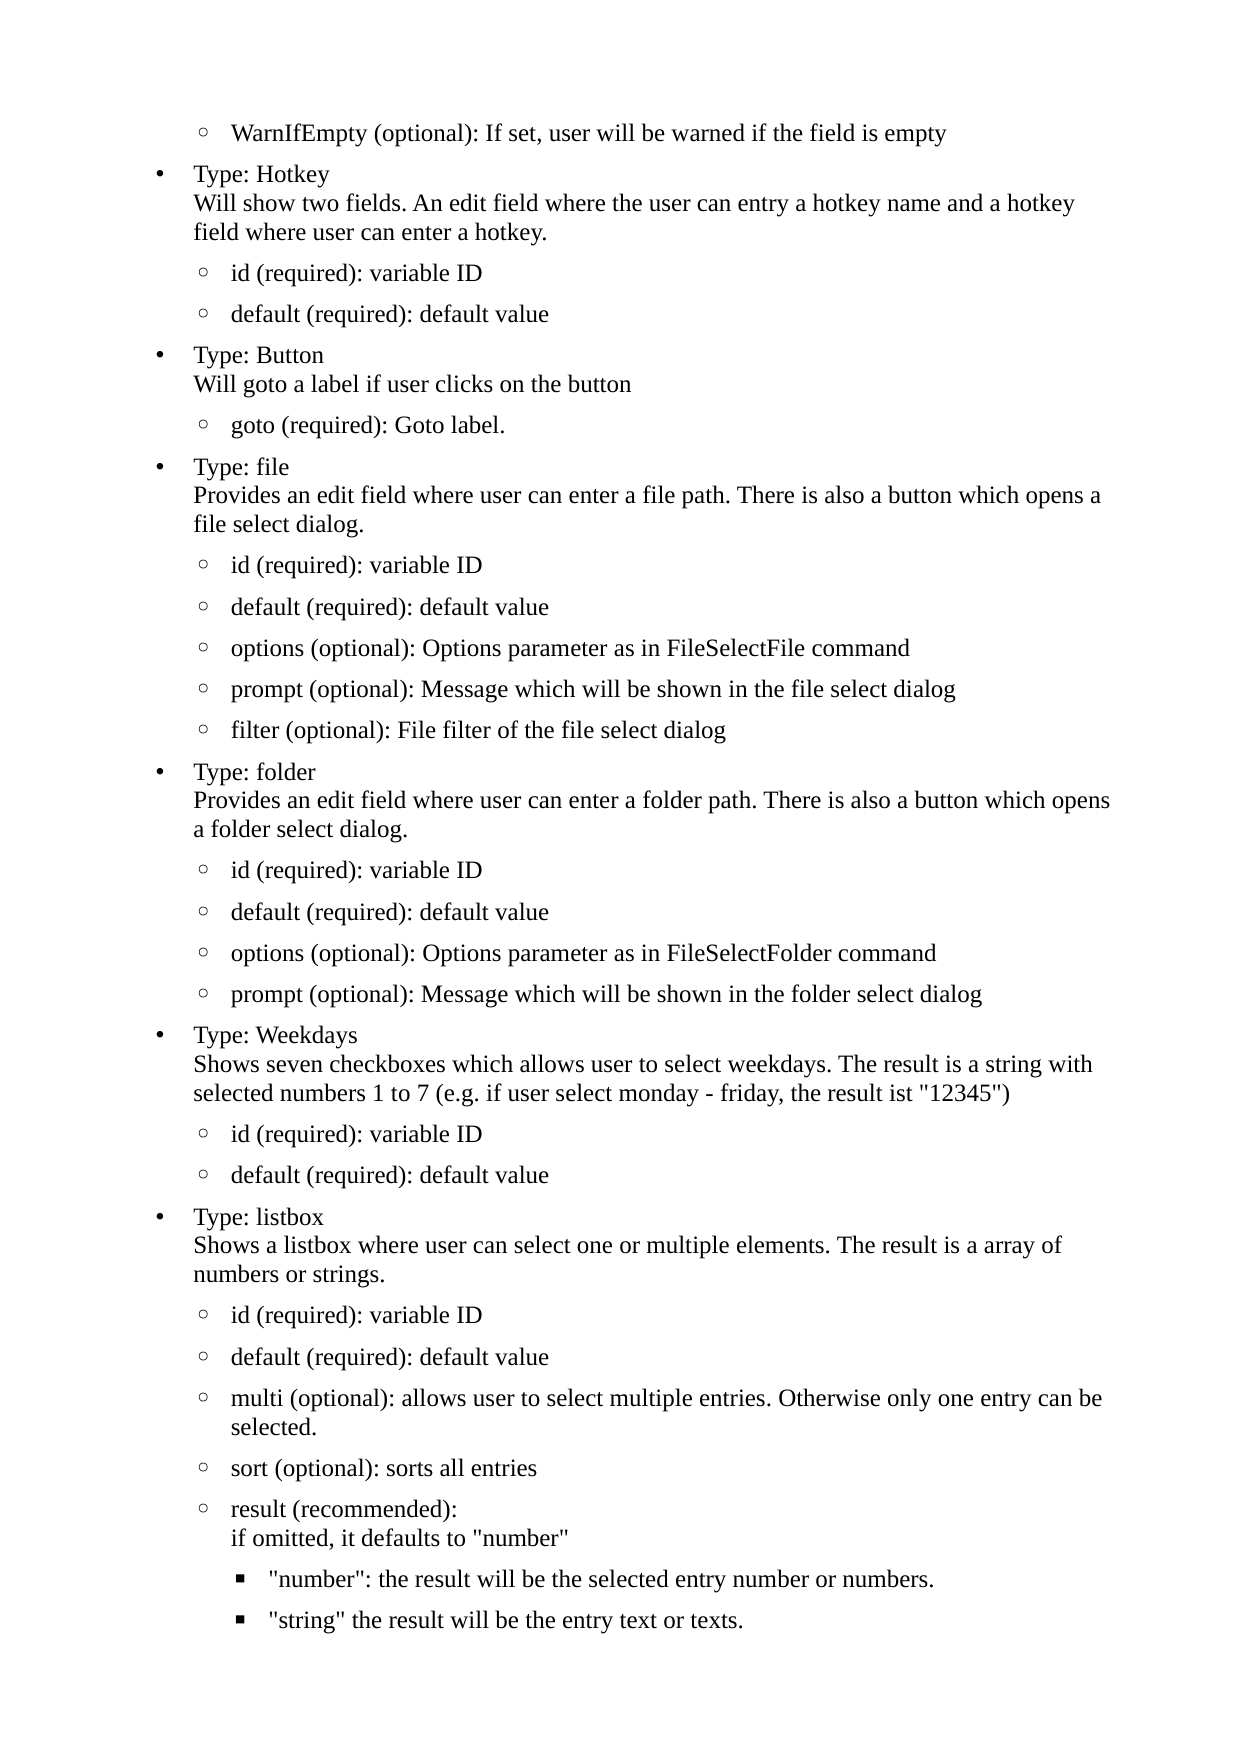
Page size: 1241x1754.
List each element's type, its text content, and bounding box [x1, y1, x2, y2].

list options (optional): Options parameter as in FileSelectFolder command [193, 938, 1122, 967]
list default (required): default value [193, 592, 1122, 621]
list default (required): default value [193, 299, 1122, 328]
list filter (optional): File filter of the file select dialog [193, 716, 1122, 744]
list prompt (optional): Message which will be shown in the file select dialog [193, 674, 1122, 703]
list goto (required): Goto label. [193, 411, 1122, 439]
list Type: Weekdays Shows seven checkboxes which allows user to select weekdays. The result is a string with selected numbers 1 to 7 (e.g. if user select monday - friday, the result ist "12345") [156, 1021, 1122, 1107]
list Type: Button Will goto a label if user clicks on the button [156, 341, 1122, 398]
list result (recommended): if omitted, it defaults to "number" [193, 1494, 1122, 1552]
list id (required): variable ID [193, 1301, 1122, 1329]
list "number": the result will be the selected entry number or numbers. [231, 1564, 1122, 1593]
list id (required): variable ID [193, 856, 1122, 884]
list id (required): variable ID [193, 551, 1122, 579]
list WarnIfEmpty (optional): If set, user will be warned if the field is empty [193, 118, 1122, 147]
list default (required): default value [193, 1342, 1122, 1371]
list prompt (optional): Message which will be shown in the folder select dialog [193, 979, 1122, 1008]
list multi (optional): allows user to select multiple entries. Otherwise only one entry can be selected. [193, 1383, 1122, 1441]
list sort (optional): sorts all entries [193, 1453, 1122, 1482]
list id (required): variable ID [193, 1119, 1122, 1148]
list Type: listbox Shows a listbox where user can select one or multiple elements. The result is a array of numbers or strings. [156, 1202, 1122, 1288]
list options (optional): Options parameter as in FileSelectFile command [193, 633, 1122, 662]
list id (required): variable ID [193, 258, 1122, 287]
list Type: file Provides an edit field where user can enter a file path. There is also a button which opens a file select dialog. [156, 452, 1122, 538]
list "string" the result will be the entry text or texts. [231, 1606, 1122, 1634]
list Type: Hotkey Will show two fields. An edit field where the user can entry a hotkey name and a hotkey field where user can enter a hotkey. [156, 159, 1122, 246]
list Type: folder Provides an edit field where user can enter a folder path. There is also a button which opens a folder select dialog. [156, 757, 1122, 843]
list default (required): default value [193, 897, 1122, 926]
list default (required): default value [193, 1161, 1122, 1189]
